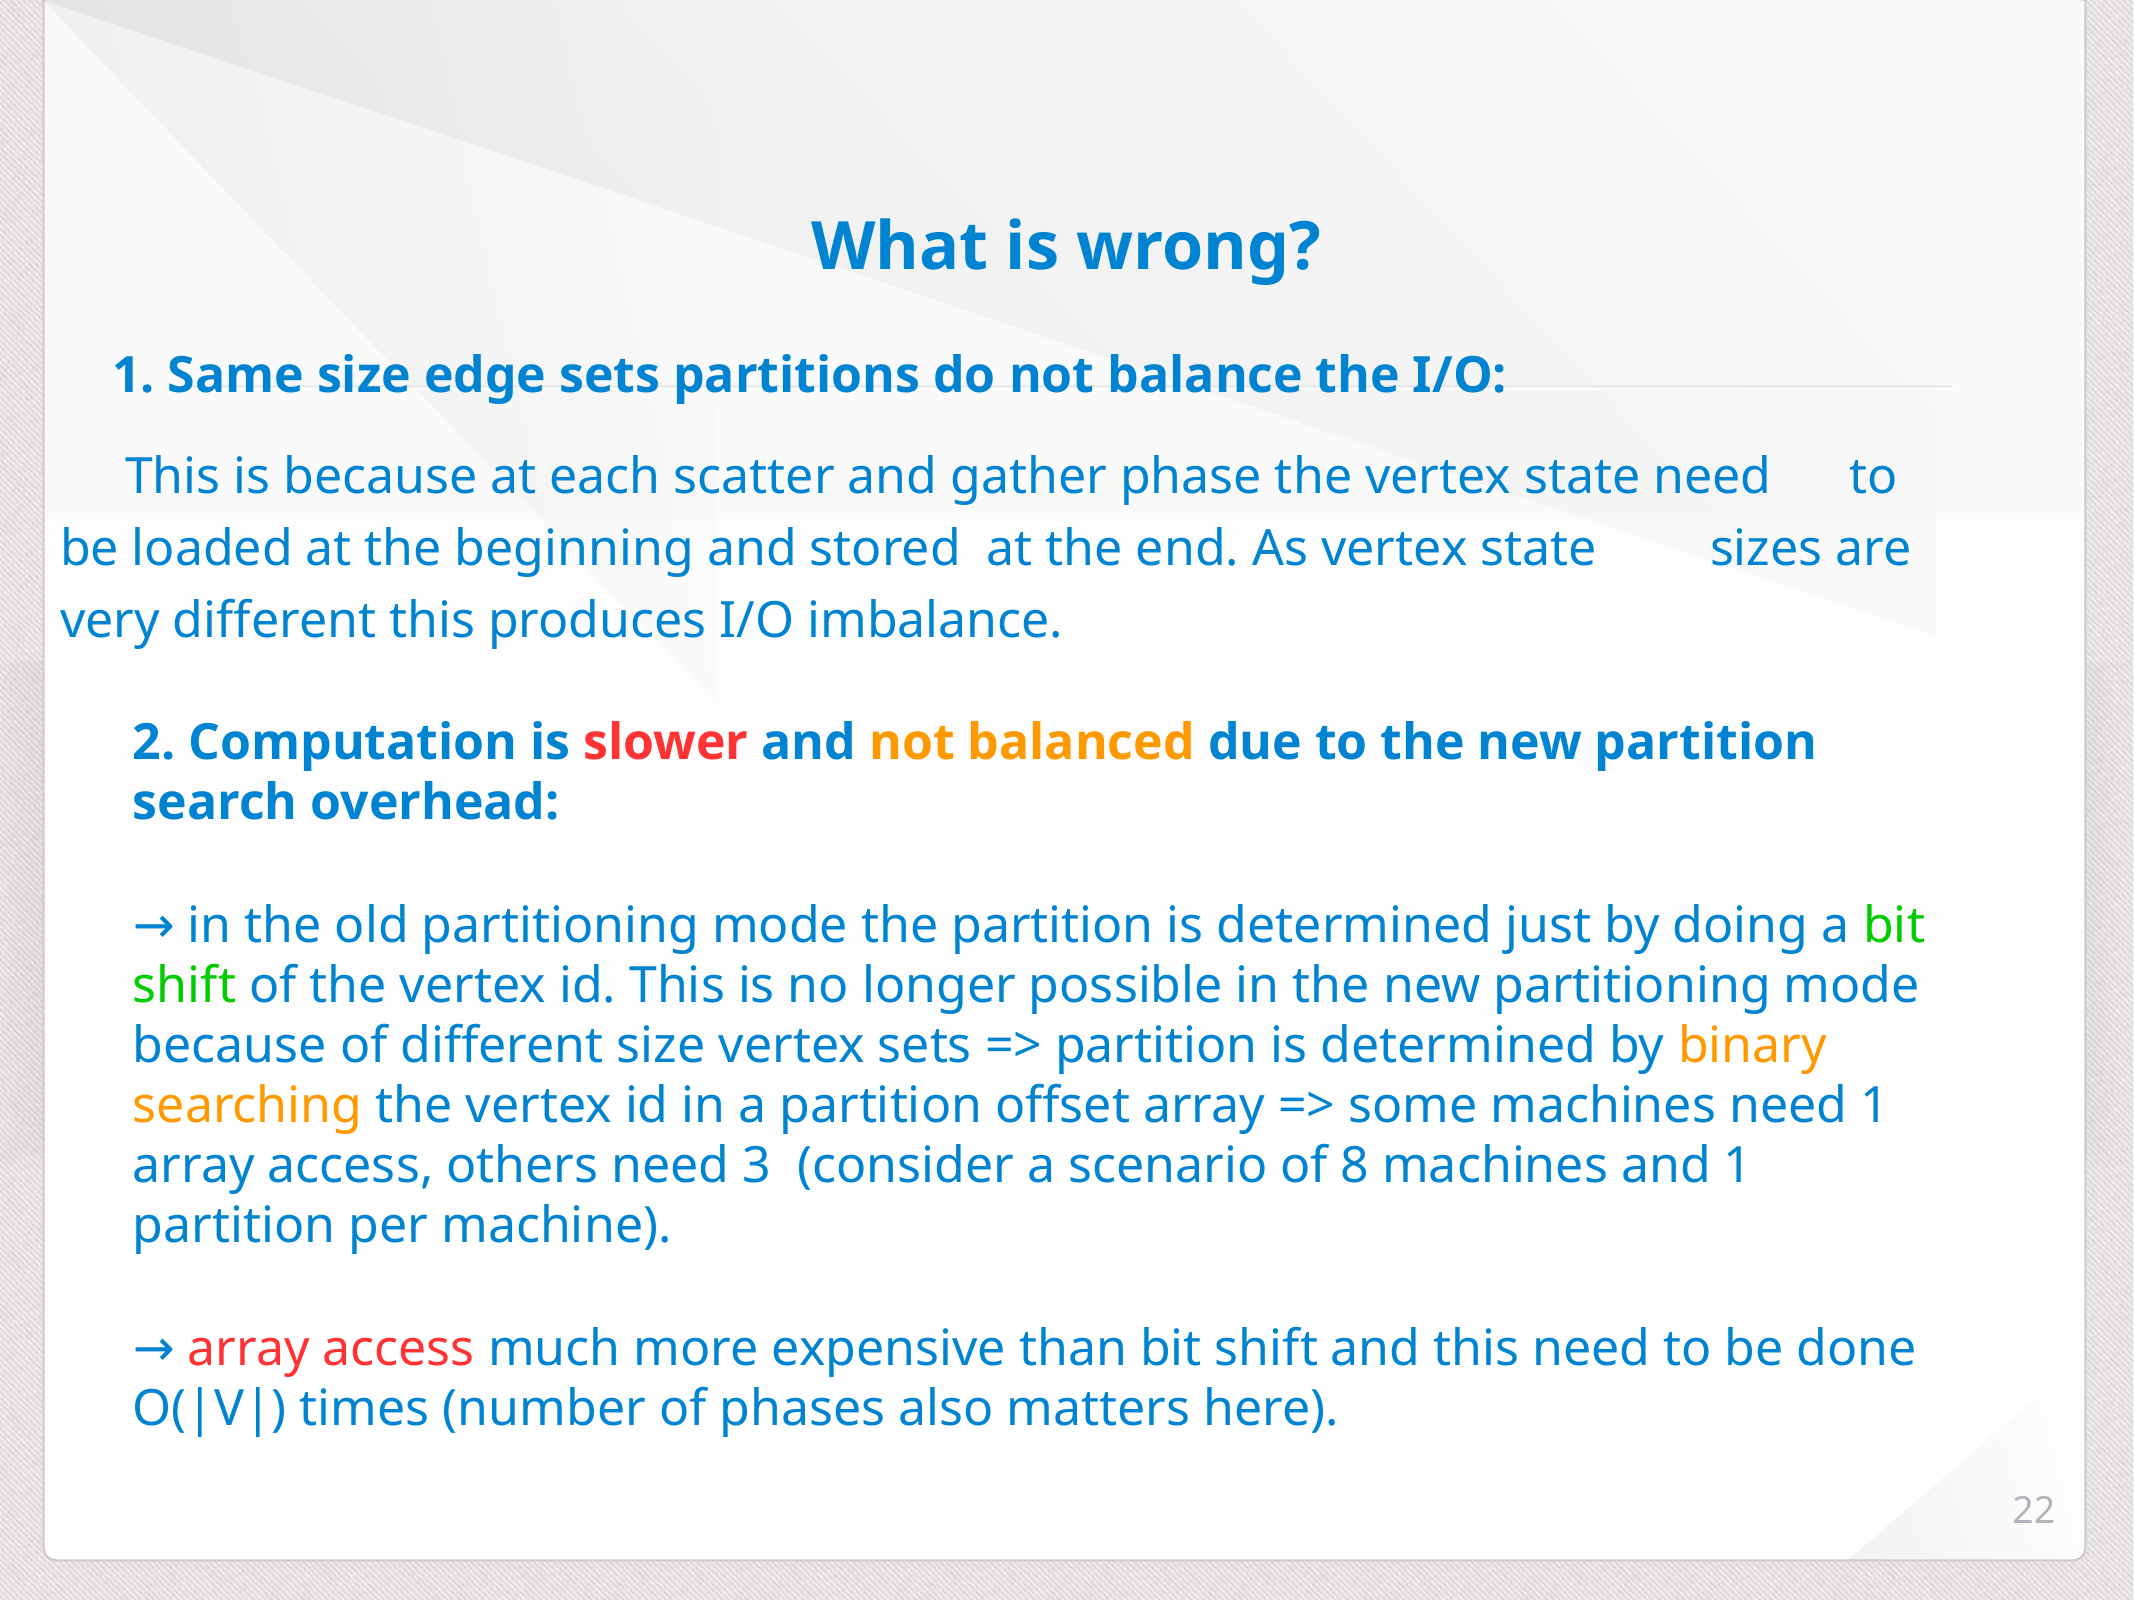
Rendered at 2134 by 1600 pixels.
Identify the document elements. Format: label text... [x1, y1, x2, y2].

picture [0, 0, 2134, 1600]
slide_number [1909, 1476, 2071, 1548]
title What is wrong? [181, 145, 1953, 355]
list 1. Same size edge sets partitions do not balance the I/O: This is because at each scatter and gather phase the vertex state need to be loaded at the beginning and stored at the end. As vertex state sizes are very different this produces I/O imbalance. 2. Computation is slower and not balanced due to the new partition search overhead: → in the old partitioning mode the partition is determined just by doing a bit shift of the vertex id. This is no longer possible in the new partitioning mode because of different size vertex sets => partition is determined by binary searching the vertex id in a partition offset array => some machines need 1 array access, others need 3 (consider a scenario of 8 machines and 1 partition per machine). → array access much more expensive than bit shift and this need to be done O(|V|) times (number of phases also matters here). [60, 270, 1936, 1366]
